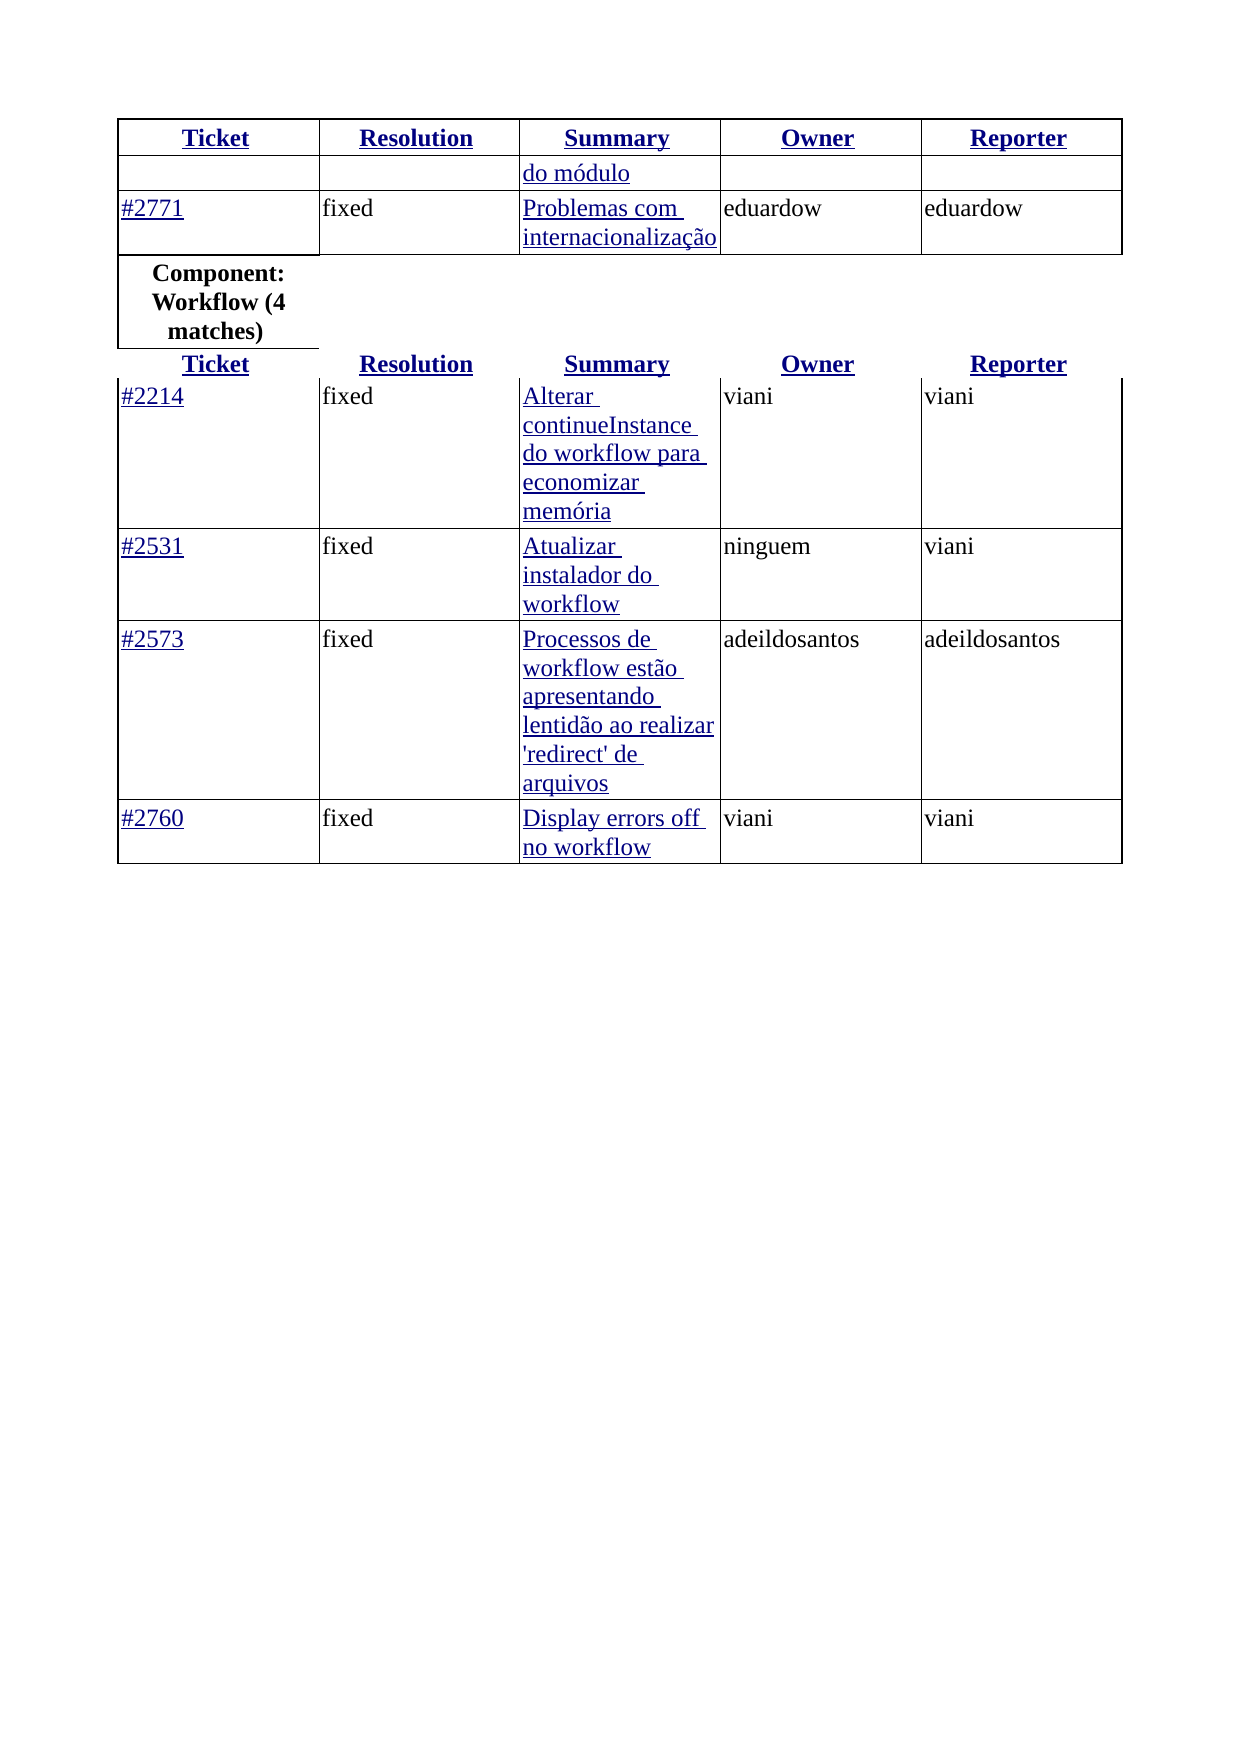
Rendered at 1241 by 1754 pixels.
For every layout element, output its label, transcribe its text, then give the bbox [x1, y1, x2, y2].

table_header Reporter [922, 120, 1121, 154]
table_cell Owner [720, 348, 921, 378]
table_cell fixed [320, 191, 519, 254]
table_cell Summary [520, 348, 720, 378]
table_cell fixed [320, 378, 519, 528]
table_cell adeildosantos [721, 621, 921, 799]
table_cell viani [721, 378, 921, 528]
table_cell viani [922, 378, 1121, 528]
table_cell #2214 [119, 378, 319, 528]
table_header Summary [520, 120, 720, 154]
table_cell do módulo [520, 156, 720, 190]
table_header Ticket [119, 120, 319, 154]
table_cell Processos de workflow estão apresentando lentidão ao realizar 'redirect' de arquivos [520, 621, 720, 799]
table_cell viani [922, 529, 1121, 620]
table_cell Reporter [921, 348, 1122, 378]
table_header Resolution [320, 120, 519, 154]
table_cell fixed [320, 621, 519, 799]
table_cell adeildosantos [922, 621, 1121, 799]
table_cell fixed [320, 529, 519, 620]
table_cell #2573 [119, 621, 319, 799]
table_cell eduardow [721, 191, 921, 254]
table_cell #2531 [119, 529, 319, 620]
table_cell viani [721, 800, 921, 863]
table_cell Display errors off no workflow [520, 800, 720, 863]
table_cell [320, 156, 519, 190]
table_cell [721, 156, 921, 190]
table_cell Atualizar instalador do workflow [520, 529, 720, 620]
table_cell Component: Workflow (4 matches) [119, 256, 319, 347]
table_cell Ticket [118, 349, 319, 378]
table_cell ninguem [721, 529, 921, 620]
table_cell #2771 [119, 191, 319, 254]
table_header Owner [721, 120, 921, 154]
table_cell #2760 [119, 800, 319, 863]
table_cell [922, 156, 1121, 190]
table_cell Resolution [319, 348, 519, 378]
table_cell [119, 156, 319, 190]
table_cell Problemas com internacionalização [520, 191, 720, 254]
table_cell eduardow [922, 191, 1121, 254]
table_cell fixed [320, 800, 519, 863]
table_cell viani [922, 800, 1121, 863]
table_cell Alterar continueInstance do workflow para economizar memória [520, 378, 720, 528]
